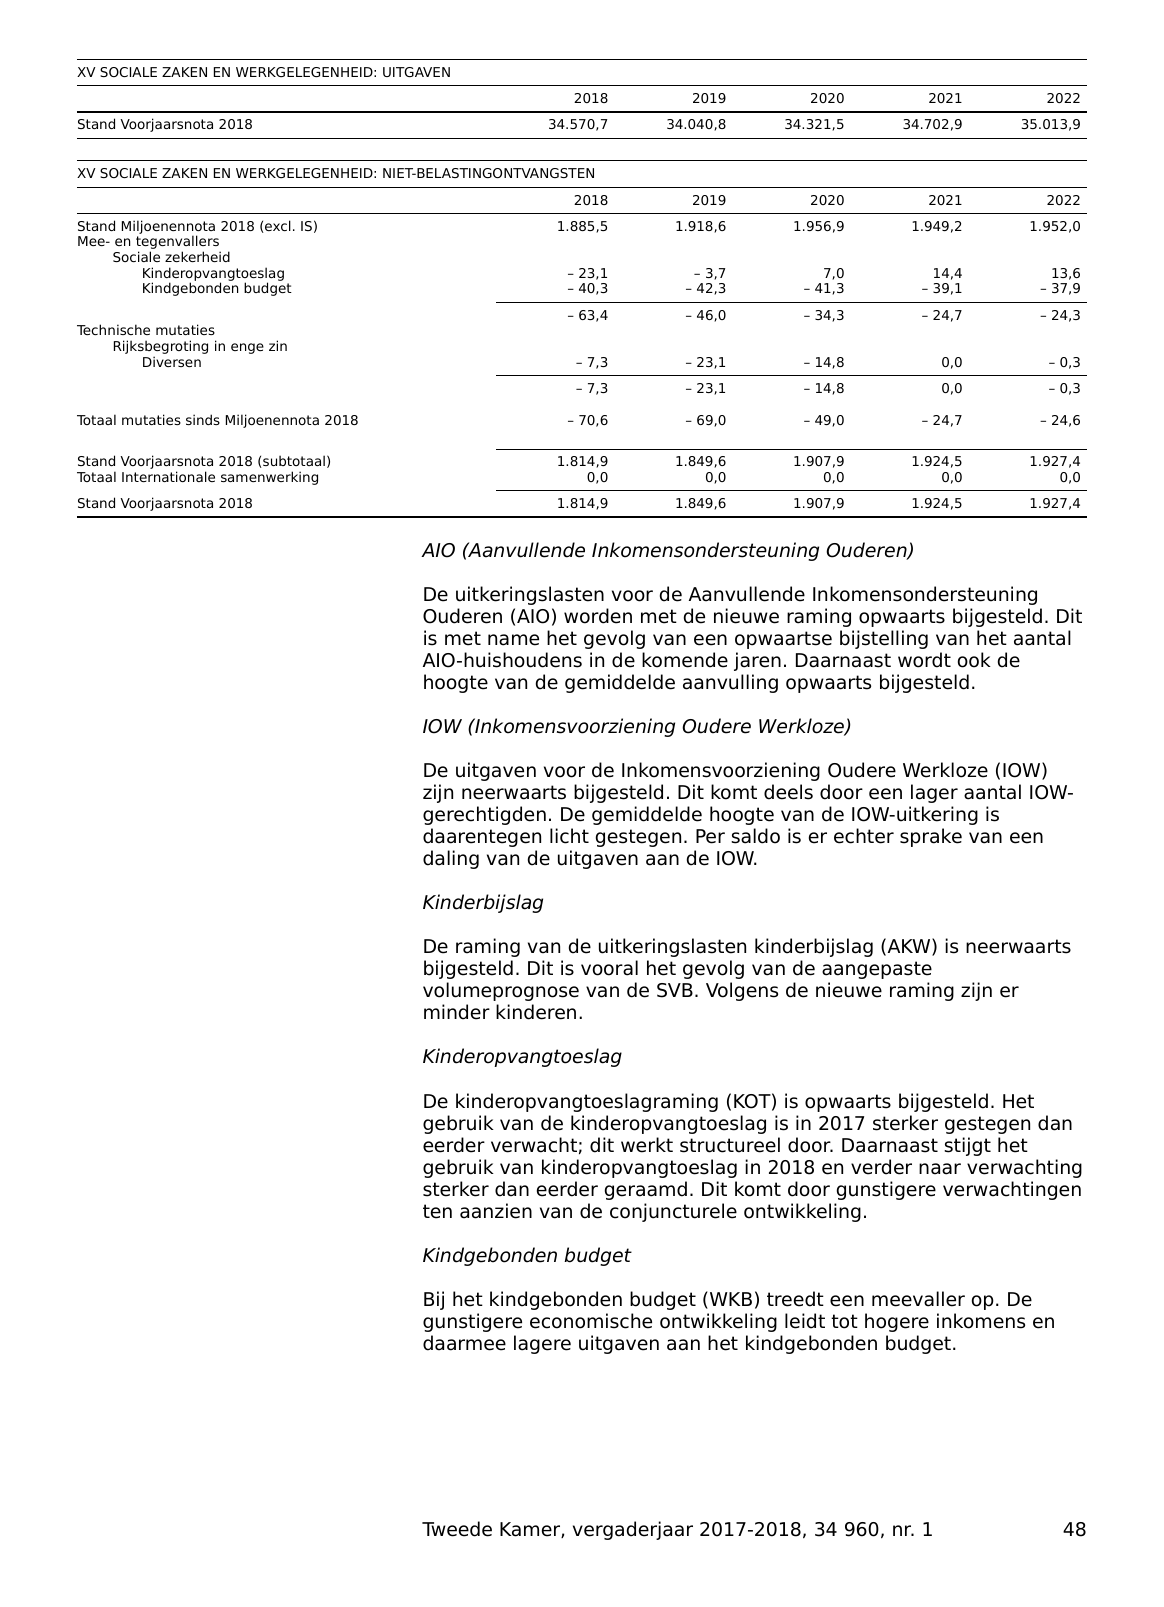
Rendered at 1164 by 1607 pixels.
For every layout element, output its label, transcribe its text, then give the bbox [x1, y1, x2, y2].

table_cell [106, 302, 136, 323]
table_cell – 34,3 [732, 303, 850, 323]
table_cell [850, 234, 968, 250]
table_cell [77, 86, 496, 111]
table_cell 1.814,9 [496, 491, 614, 516]
table_cell [969, 339, 1087, 355]
table_cell [614, 234, 732, 250]
table_cell – 49,0 [732, 412, 850, 428]
table_cell [496, 323, 614, 339]
table_cell [614, 397, 732, 412]
table_cell 2022 [969, 188, 1087, 213]
table_cell Kindgebonden budget [136, 281, 496, 302]
table_cell 1.885,5 [496, 214, 614, 234]
table_cell [614, 250, 732, 266]
table_cell [136, 375, 496, 397]
subtitle Kinderopvangtoeslag [422, 1046, 1087, 1068]
subtitle Kinderbijslag [422, 892, 1087, 914]
table_cell – 69,0 [614, 412, 732, 428]
table_cell – 70,6 [496, 412, 614, 428]
table_cell 34.570,7 [496, 113, 614, 137]
table_cell – 37,9 [969, 281, 1087, 302]
table_cell 0,0 [732, 470, 850, 490]
table_cell [969, 234, 1087, 250]
table_cell – 39,1 [850, 281, 968, 302]
table_cell 1.949,2 [850, 214, 968, 234]
table_cell 0,0 [496, 470, 614, 490]
table_cell 1.849,6 [614, 450, 732, 470]
table_cell 0,0 [850, 355, 968, 375]
table_cell 2019 [614, 188, 732, 213]
table_cell [136, 397, 496, 412]
table_cell 34.040,8 [614, 113, 732, 137]
table_cell 34.702,9 [850, 113, 968, 137]
table_cell 1.924,5 [850, 450, 968, 470]
table_cell [614, 323, 732, 339]
table_cell 2020 [732, 188, 850, 213]
table_cell 2021 [850, 86, 968, 111]
table_cell 13,6 [969, 266, 1087, 281]
table_cell [732, 397, 850, 412]
table_cell Rijksbegroting in enge zin [106, 339, 496, 355]
subtitle IOW (Inkomensvoorziening Oudere Werkloze) [422, 716, 1087, 738]
subtitle Kindgebonden budget [422, 1245, 1087, 1267]
table_cell – 23,1 [614, 355, 732, 375]
table_cell Diversen [136, 355, 496, 375]
table_cell Stand Voorjaarsnota 2018 [77, 113, 496, 137]
table_cell 1.927,4 [969, 450, 1087, 470]
table_cell 1.907,9 [732, 491, 850, 516]
table_cell Sociale zekerheid [106, 250, 496, 266]
table_cell – 7,3 [496, 355, 614, 375]
table_cell 2020 [732, 86, 850, 111]
table_cell [732, 323, 850, 339]
table_cell [77, 397, 106, 412]
table_cell – 63,4 [496, 303, 614, 323]
table_cell [106, 397, 136, 412]
table_cell – 0,3 [969, 355, 1087, 375]
table_cell Stand Voorjaarsnota 2018 (subtotaal) [77, 449, 496, 470]
table_cell [77, 281, 106, 302]
table_cell – 3,7 [614, 266, 732, 281]
table_cell [77, 302, 106, 323]
table_cell – 24,6 [969, 412, 1087, 428]
table_cell 1.952,0 [969, 214, 1087, 234]
table_cell [136, 428, 496, 448]
table_cell – 14,8 [732, 355, 850, 375]
subtitle AIO (Aanvullende Inkomensondersteuning Ouderen) [422, 540, 1087, 562]
table_cell [969, 250, 1087, 266]
text De kinderopvangtoeslagraming (KOT) is opwaarts bijgesteld. Het gebruik van de kinderopvangtoeslag is in 2017 sterker gestegen dan eerder verwacht; dit werkt structureel door. Daarnaast stijgt het gebruik van kinderopvangtoeslag in 2018 en verder naar verwachting sterker dan eerder geraamd. Dit komt door gunstigere verwachtingen ten aanzien van de conjuncturele ontwikkeling. [422, 1091, 1087, 1222]
text De raming van de uitkeringslasten kinderbijslag (AKW) is neerwaarts bijgesteld. Dit is vooral het gevolg van de aangepaste volumeprognose van de SVB. Volgens de nieuwe raming zijn er minder kinderen. [422, 936, 1087, 1024]
table_cell [77, 339, 106, 355]
table_cell 1.956,9 [732, 214, 850, 234]
table_cell 1.814,9 [496, 450, 614, 470]
table_cell [136, 302, 496, 323]
table_cell [77, 250, 106, 266]
table_cell [77, 188, 496, 213]
table_cell [77, 428, 106, 448]
table_cell [732, 234, 850, 250]
table_cell [106, 281, 136, 302]
table_cell [732, 250, 850, 266]
table_cell Mee- en tegenvallers [77, 234, 496, 250]
table_cell [496, 397, 614, 412]
table_cell 0,0 [614, 470, 732, 490]
table_cell [106, 266, 136, 281]
table_cell [496, 428, 614, 448]
table_cell [106, 355, 136, 375]
table_cell [496, 339, 614, 355]
table_cell [850, 323, 968, 339]
table_cell Stand Miljoenennota 2018 (excl. IS) [77, 214, 496, 234]
table_cell – 41,3 [732, 281, 850, 302]
table_cell [77, 375, 106, 397]
table_cell – 23,1 [496, 266, 614, 281]
table_cell 1.849,6 [614, 491, 732, 516]
table_cell – 24,3 [969, 303, 1087, 323]
table_cell [77, 355, 106, 375]
table_cell 1.907,9 [732, 450, 850, 470]
table_header XV SOCIALE ZAKEN EN WERKGELEGENHEID: NIET-BELASTINGONTVANGSTEN [77, 161, 1087, 187]
table_cell 0,0 [850, 376, 968, 397]
table_cell 2019 [614, 86, 732, 111]
table_cell Stand Voorjaarsnota 2018 [77, 490, 496, 516]
table_cell Totaal mutaties sinds Miljoenennota 2018 [77, 412, 496, 428]
table_cell 1.924,5 [850, 491, 968, 516]
table_cell [106, 428, 136, 448]
table_cell Kinderopvangtoeslag [136, 266, 496, 281]
table_cell [77, 266, 106, 281]
table_cell 2022 [969, 86, 1087, 111]
table_cell – 24,7 [850, 303, 968, 323]
text De uitgaven voor de Inkomensvoorziening Oudere Werkloze (IOW) zijn neerwaarts bijgesteld. Dit komt deels door een lager aantal IOW-gerechtigden. De gemiddelde hoogte van de IOW-uitkering is daarentegen licht gestegen. Per saldo is er echter sprake van een daling van de uitgaven aan de IOW. [422, 760, 1087, 870]
table_cell [614, 428, 732, 448]
table_cell 14,4 [850, 266, 968, 281]
table_cell [969, 397, 1087, 412]
table_cell [850, 250, 968, 266]
table_header XV SOCIALE ZAKEN EN WERKGELEGENHEID: UITGAVEN [77, 60, 1087, 85]
table_cell – 7,3 [496, 376, 614, 397]
table_cell [496, 234, 614, 250]
table_cell 1.927,4 [969, 491, 1087, 516]
table_cell [850, 428, 968, 448]
table_cell [732, 428, 850, 448]
table_cell – 0,3 [969, 376, 1087, 397]
text De uitkeringslasten voor de Aanvullende Inkomensondersteuning Ouderen (AIO) worden met de nieuwe raming opwaarts bijgesteld. Dit is met name het gevolg van een opwaartse bijstelling van het aantal AIO-huishoudens in de komende jaren. Daarnaast wordt ook de hoogte van de gemiddelde aanvulling opwaarts bijgesteld. [422, 584, 1087, 694]
table_cell [969, 428, 1087, 448]
text Bij het kindgebonden budget (WKB) treedt een meevaller op. De gunstigere economische ontwikkeling leidt tot hogere inkomens en daarmee lagere uitgaven aan het kindgebonden budget. [422, 1289, 1087, 1355]
table_cell 34.321,5 [732, 113, 850, 137]
table_cell 0,0 [850, 470, 968, 490]
table_cell [496, 250, 614, 266]
table_cell – 46,0 [614, 303, 732, 323]
table_cell 2021 [850, 188, 968, 213]
table_cell Technische mutaties [77, 323, 496, 339]
table_cell – 40,3 [496, 281, 614, 302]
table_cell [106, 375, 136, 397]
table_cell [732, 339, 850, 355]
table_cell 2018 [496, 188, 614, 213]
table_cell [850, 339, 968, 355]
table_cell Totaal Internationale samenwerking [77, 470, 496, 490]
table_cell [969, 323, 1087, 339]
table_cell – 23,1 [614, 376, 732, 397]
table_cell 0,0 [969, 470, 1087, 490]
table_cell – 42,3 [614, 281, 732, 302]
table_cell – 24,7 [850, 412, 968, 428]
table_cell 2018 [496, 86, 614, 111]
table_cell 35.013,9 [969, 113, 1087, 137]
table_cell – 14,8 [732, 376, 850, 397]
table_cell [850, 397, 968, 412]
table_cell [614, 339, 732, 355]
table_cell 1.918,6 [614, 214, 732, 234]
table_cell 7,0 [732, 266, 850, 281]
